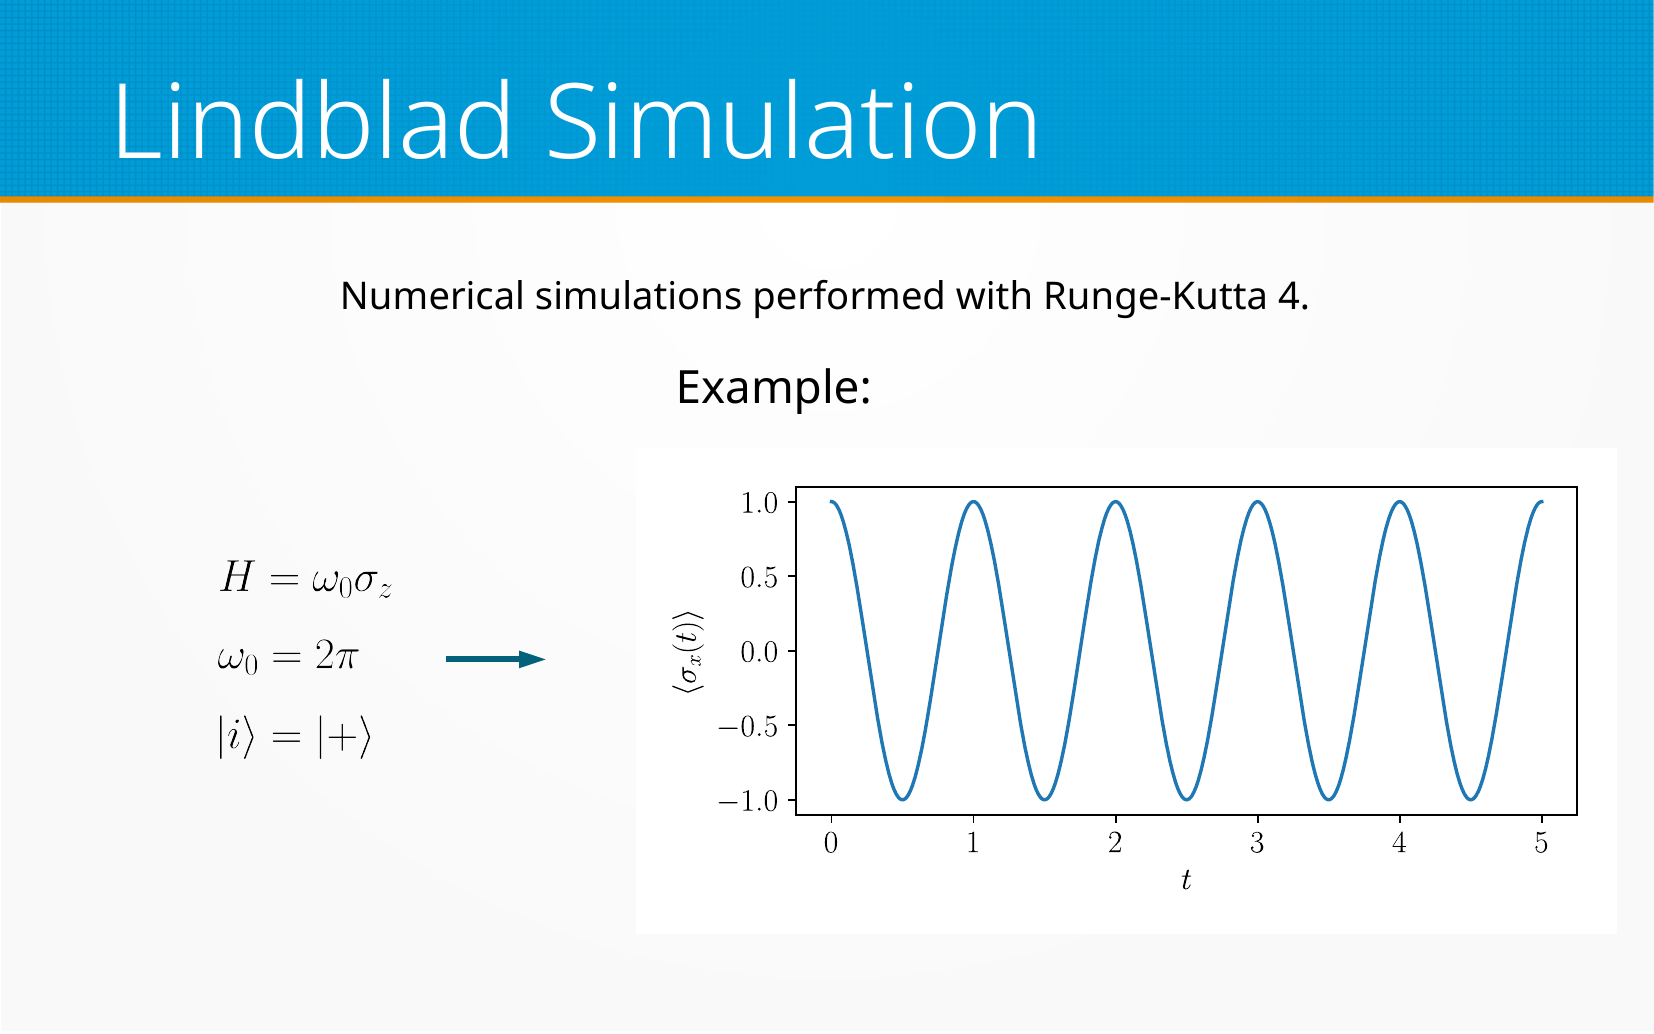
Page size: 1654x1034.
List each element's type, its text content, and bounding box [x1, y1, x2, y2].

text_box Example: [330, 354, 1217, 418]
picture [0, 197, 1654, 1034]
title Lindblad Simulation [82, 16, 1571, 190]
text_box Numerical simulations performed with Runge-Kutta 4. [298, 245, 1253, 345]
